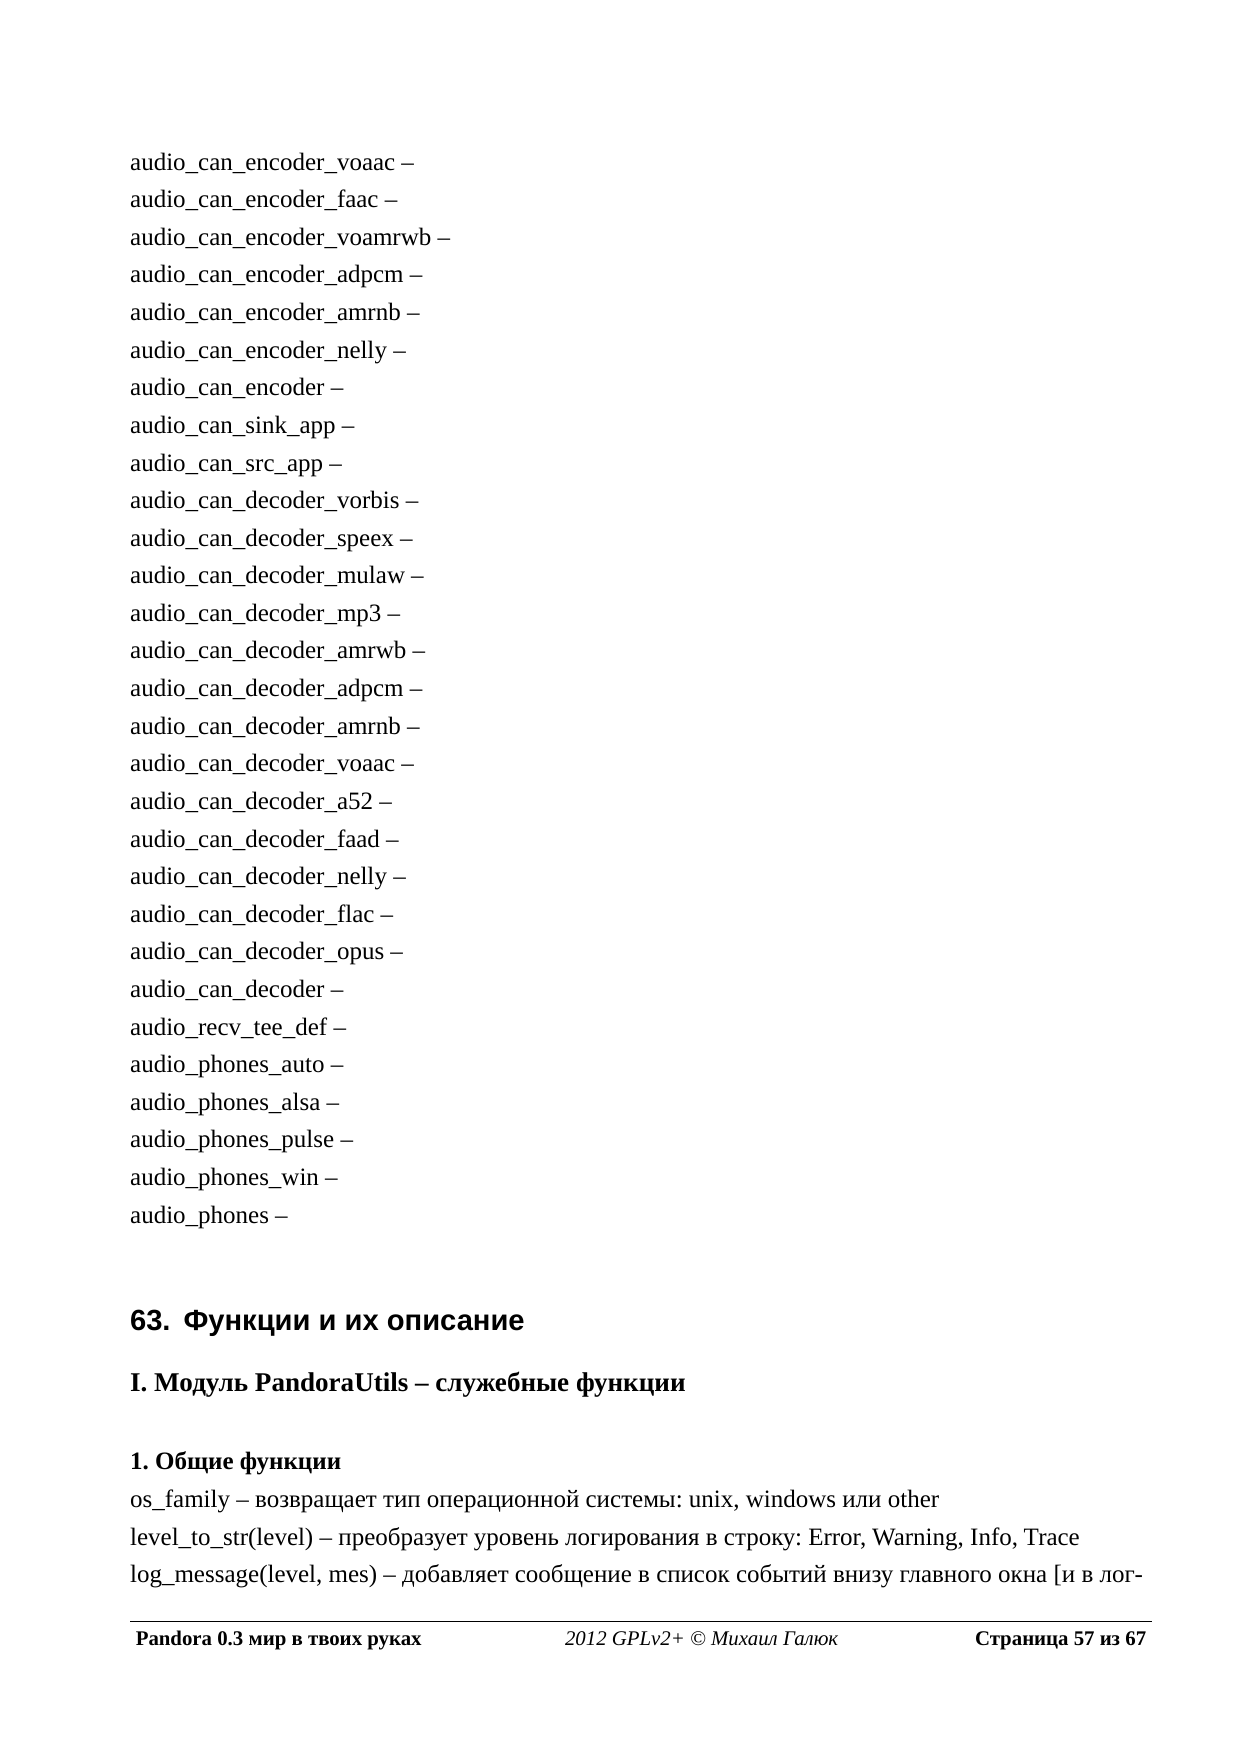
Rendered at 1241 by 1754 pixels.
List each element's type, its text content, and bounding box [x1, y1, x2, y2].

text os_family – возвращает тип операционной системы: unix, windows или other [130, 1484, 1152, 1513]
text audio_can_encoder_adpcm – [130, 259, 1152, 288]
text audio_can_decoder – [130, 974, 1152, 1003]
text audio_can_decoder_flac – [130, 899, 1152, 928]
text audio_can_decoder_vorbis – [130, 485, 1152, 514]
text audio_can_decoder_speex – [130, 523, 1152, 552]
text audio_can_encoder_voamrwb – [130, 222, 1152, 251]
text level_to_str(level) – преобразует уровень логирования в строку: Error, Warning, Info, Trace [130, 1522, 1152, 1550]
text audio_can_decoder_mp3 – [130, 598, 1152, 627]
text audio_recv_tee_def – [130, 1012, 1152, 1040]
text audio_can_decoder_a52 – [130, 786, 1152, 815]
text 1. Общие функции [130, 1446, 1152, 1475]
text log_message(level, mes) – добавляет сообщение в список событий внизу главного окна [и в лог- [130, 1559, 1152, 1588]
text audio_phones_auto – [130, 1049, 1152, 1078]
text audio_can_decoder_nelly – [130, 861, 1152, 890]
text audio_phones – [130, 1200, 1152, 1228]
text audio_can_decoder_amrnb – [130, 711, 1152, 739]
subtitle Функции и их описание [130, 1303, 1152, 1336]
text audio_can_encoder_voaac – [130, 147, 1152, 176]
text audio_can_sink_app – [130, 410, 1152, 439]
text audio_phones_win – [130, 1162, 1152, 1191]
text audio_can_encoder_faac – [130, 184, 1152, 213]
text audio_can_decoder_adpcm – [130, 673, 1152, 702]
text audio_can_encoder – [130, 372, 1152, 401]
text I. Модуль PandoraUtils – служебные функции [130, 1366, 1152, 1397]
text audio_phones_pulse – [130, 1124, 1152, 1153]
text audio_can_src_app – [130, 448, 1152, 476]
text audio_phones_alsa – [130, 1087, 1152, 1116]
text audio_can_decoder_voaac – [130, 748, 1152, 777]
text audio_can_decoder_amrwb – [130, 636, 1152, 664]
text audio_can_decoder_opus – [130, 936, 1152, 965]
text audio_can_encoder_nelly – [130, 335, 1152, 363]
text audio_can_decoder_mulaw – [130, 560, 1152, 589]
text audio_can_decoder_faad – [130, 824, 1152, 852]
text audio_can_encoder_amrnb – [130, 297, 1152, 326]
